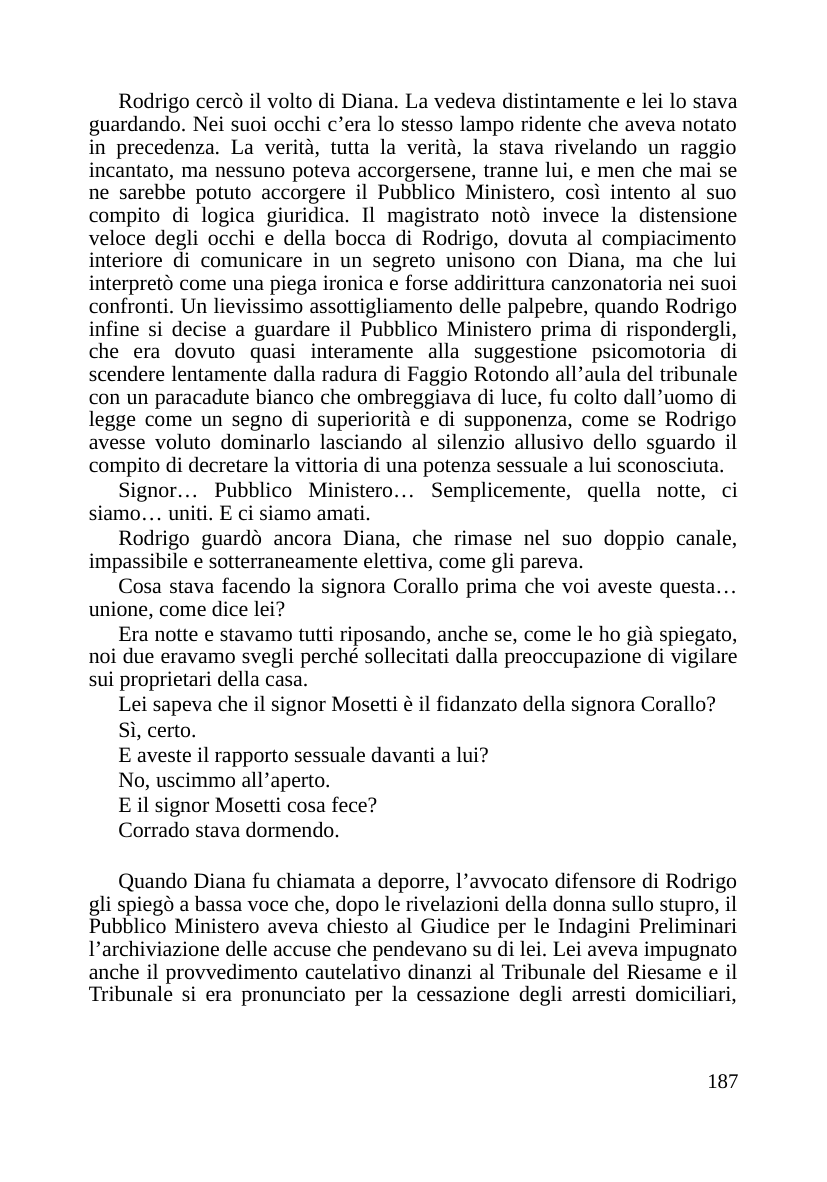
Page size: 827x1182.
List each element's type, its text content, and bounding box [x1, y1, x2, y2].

text No, uscimmo all’aperto. [88, 767, 738, 792]
text E aveste il rapporto sessuale davanti a lui? [88, 742, 738, 767]
text Rodrigo guardò ancora Diana, che rimase nel suo doppio canale, impassibile e sotterraneamente elettiva, come gli pareva. [88, 525, 738, 573]
text Corrado stava dormendo. [88, 817, 738, 843]
text Sì, certo. [88, 717, 738, 742]
text Quando Diana fu chiamata a deporre, l’avvocato difensore di Rodrigo gli spiegò a bassa voce che, dopo le rivelazioni della donna sullo stupro, il Pubblico Ministero aveva chiesto al Giudice per le Indagini Preliminari l’archiviazione delle accuse che pendevano su di lei. Lei aveva impugnato anche il provvedimento cautelativo dinanzi al Tribunale del Riesame e il Tribunale si era pronunciato per la cessazione degli arresti domiciliari, [88, 868, 738, 1007]
text E il signor Mosetti cosa fece? [88, 792, 738, 817]
text Era notte e stavamo tutti riposando, anche se, come le ho già spiegato, noi due eravamo svegli perché sollecitati dalla preoccupazione di vigilare sui proprietari della casa. [88, 621, 738, 691]
text Cosa stava facendo la signora Corallo prima che voi aveste questa… unione, come dice lei? [88, 573, 738, 621]
text Signor… Pubblico Ministero… Semplicemente, quella notte, ci siamo… uniti. E ci siamo amati. [88, 477, 738, 525]
text Lei sapeva che il signor Mosetti è il fidanzato della signora Corallo? [88, 691, 738, 717]
text Rodrigo cercò il volto di Diana. La vedeva distintamente e lei lo stava guardando. Nei suoi occhi c’era lo stesso lampo ridente che aveva notato in precedenza. La verità, tutta la verità, la stava rivelando un raggio incantato, ma nessuno poteva accorgersene, tranne lui, e men che mai se ne sarebbe potuto accorgere il Pubblico Ministero, così intento al suo compito di logica giuridica. Il magistrato notò invece la distensione veloce degli occhi e della bocca di Rodrigo, dovuta al compiacimento interiore di comunicare in un segreto unisono con Diana, ma che lui interpretò come una piega ironica e forse addirittura canzonatoria nei suoi confronti. Un lievissimo assottigliamento delle palpebre, quando Rodrigo infine si decise a guardare il Pubblico Ministero prima di rispondergli, che era dovuto quasi interamente alla suggestione psicomotoria di scendere lentamente dalla radura di Faggio Rotondo all’aula del tribunale con un paracadute bianco che ombreggiava di luce, fu colto dall’uomo di legge come un segno di superiorità e di supponenza, come se Rodrigo avesse voluto dominarlo lasciando al silenzio allusivo dello sguardo il compito di decretare la vittoria di una potenza sessuale a lui sconosciuta. [88, 88, 738, 477]
